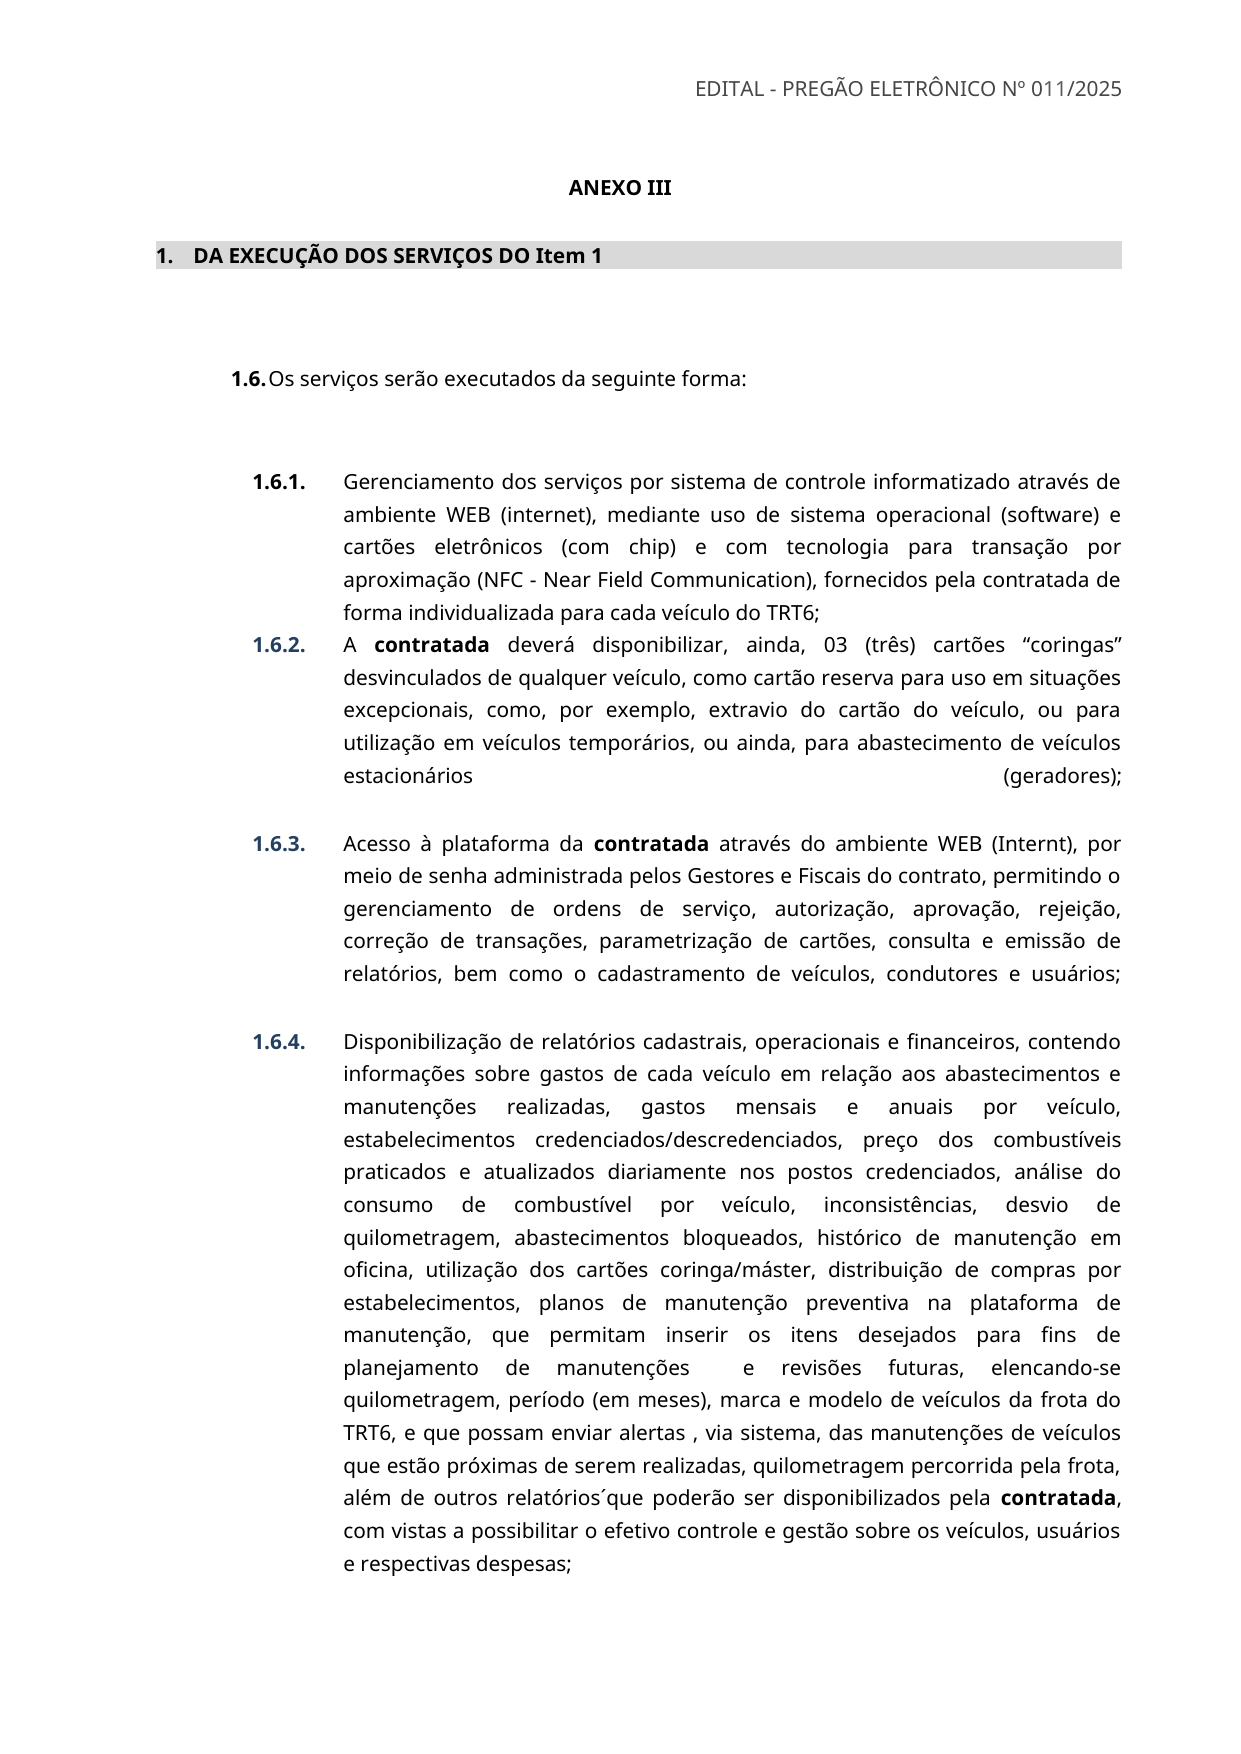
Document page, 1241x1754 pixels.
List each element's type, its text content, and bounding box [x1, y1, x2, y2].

subtitle A contratada deverá disponibilizar, ainda, 03 (três) cartões “coringas” desvinculados de qualquer veículo, como cartão reserva para uso em situações excepcionais, como, por exemplo, extravio do cartão do veículo, ou para utilização em veículos temporários, ou ainda, para abastecimento de veículos estacionários (geradores); [306, 630, 1122, 824]
subtitle Disponibilização de relatórios cadastrais, operacionais e financeiros, contendo informações sobre gastos de cada veículo em relação aos abastecimentos e manutenções realizadas, gastos mensais e anuais por veículo, estabelecimentos credenciados/descredenciados, preço dos combustíveis praticados e atualizados diariamente nos postos credenciados, análise do consumo de combustível por veículo, inconsistências, desvio de quilometragem, abastecimentos bloqueados, histórico de manutenção em oficina, utilização dos cartões coringa/máster, distribuição de compras por estabelecimentos, planos de manutenção preventiva na plataforma de manutenção, que permitam inserir os itens desejados para fins de planejamento de manutenções e revisões futuras, elencando-se quilometragem, período (em meses), marca e modelo de veículos da frota do TRT6, e que possam enviar alertas , via sistema, das manutenções de veículos que estão próximas de serem realizadas, quilometragem percorrida pela frota, além de outros relatórios´que poderão ser disponibilizados pela contratada, com vistas a possibilitar o efetivo controle e gestão sobre os veículos, usuários e respectivas despesas; [306, 1027, 1122, 1577]
subtitle Os serviços serão executados da seguinte forma: [231, 364, 1122, 393]
subtitle Acesso à plataforma da contratada através do ambiente WEB (Internt), por meio de senha administrada pelos Gestores e Fiscais do contrato, permitindo o gerenciamento de ordens de serviço, autorização, aprovação, rejeição, correção de transações, parametrização de cartões, consulta e emissão de relatórios, bem como o cadastramento de veículos, condutores e usuários; [306, 829, 1122, 1022]
text ANEXO III [118, 173, 1122, 201]
subtitle Gerenciamento dos serviços por sistema de controle informatizado através de ambiente WEB (internet), mediante uso de sistema operacional (software) e cartões eletrônicos (com chip) e com tecnologia para transação por aproximação (NFC - Near Field Communication), fornecidos pela contratada de forma individualizada para cada veículo do TRT6; [306, 467, 1122, 626]
subtitle DA EXECUÇÃO DOS SERVIÇOS DO Item 1 [156, 241, 1122, 269]
